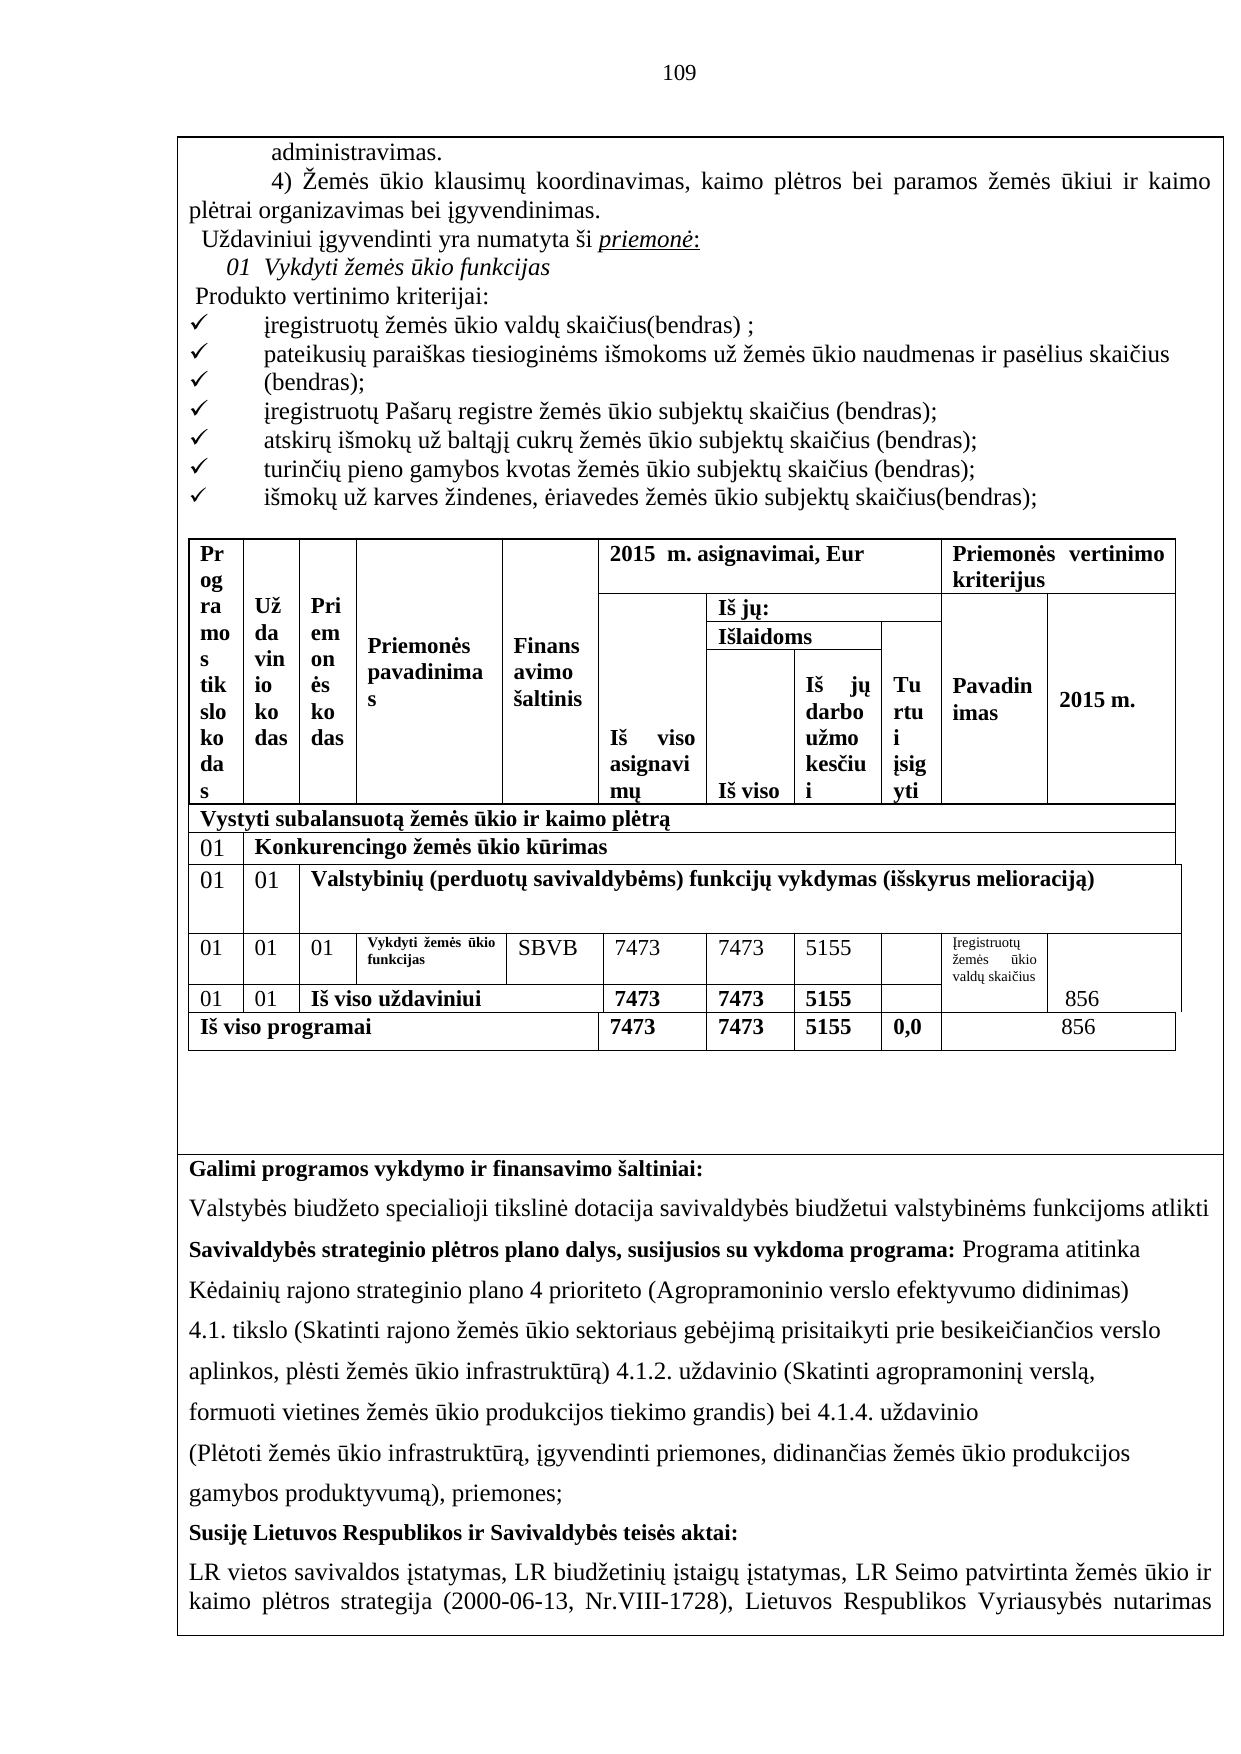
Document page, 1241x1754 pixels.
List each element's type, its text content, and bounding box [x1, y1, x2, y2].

table_cell 01 [189, 934, 243, 984]
table_cell 5155 [795, 1013, 881, 1050]
table_cell [942, 984, 1047, 1012]
table_cell Galimi programos vykdymo ir finansavimo šaltiniai: Valstybės biudžeto specialioji tikslinė dotacija savivaldybės biudžetui valstybinėms funkcijoms atlikti Savivaldybės strateginio plėtros plano dalys, susijusios su vykdoma programa: Programa atitinka Kėdainių rajono strateginio plano 4 prioriteto (Agropramoninio verslo efektyvumo didinimas) 4.1. tikslo (Skatinti rajono žemės ūkio sektoriaus gebėjimą prisitaikyti prie besikeičiančios verslo aplinkos, plėsti žemės ūkio infrastruktūrą) 4.1.2. uždavinio (Skatinti agropramoninį verslą, formuoti vietines žemės ūkio produkcijos tiekimo grandis) bei 4.1.4. uždavinio (Plėtoti žemės ūkio infrastruktūrą, įgyvendinti priemones, didinančias žemės ūkio produkcijos gamybos produktyvumą), priemones; Susiję Lietuvos Respublikos ir Savivaldybės teisės aktai: LR vietos savivaldos įstatymas, LR biudžetinių įstaigų įstatymas, LR Seimo patvirtinta žemės ūkio ir kaimo plėtros strategija (2000-06-13, Nr.VIII-1728), Lietuvos Respublikos Vyriausybės nutarimas [178, 1155, 1223, 1635]
table_cell 7473 [707, 985, 794, 1012]
table_cell Iš jų darbo užmokesčiui [795, 650, 881, 803]
table_cell Valstybinių (perduotų savivaldybėms) funkcijų vykdymas (išskyrus melioraciją) [300, 865, 1181, 933]
table_cell 7473 [604, 985, 706, 1012]
table_header Finansavimo šaltinis [503, 540, 598, 803]
table_cell [1176, 593, 1181, 621]
table_cell SBVB [507, 934, 603, 984]
table_cell 01 [189, 985, 243, 1012]
table_cell 01 [189, 865, 243, 933]
table_cell Turtui įsigyti [882, 622, 941, 803]
table_header [1176, 538, 1181, 592]
table_header 2015 m. asignavimai, Eur [599, 540, 941, 592]
table_cell 7473 [707, 1013, 794, 1050]
table_cell [882, 985, 941, 1012]
table_header Programos tikslo kodas [190, 540, 243, 803]
table_cell Iš viso [707, 650, 794, 803]
table_header Uždavinio kodas [244, 540, 299, 803]
table_cell Iš viso uždaviniui [300, 985, 603, 1012]
table_cell 01 [300, 934, 356, 984]
table_header Priemonės kodas [300, 540, 356, 803]
table_cell [1176, 1012, 1181, 1050]
table_header Priemonės vertinimo kriterijus [942, 540, 1175, 592]
table_cell 5155 [795, 934, 881, 984]
table_cell 0,0 [882, 1013, 941, 1050]
table_cell 856 [1048, 984, 1181, 1012]
table_cell 01 [189, 833, 243, 864]
table_cell Iš viso programai [189, 1013, 598, 1050]
table_cell 01 [244, 865, 299, 933]
table_cell Vystyti subalansuotą žemės ūkio ir kaimo plėtrą [189, 805, 1175, 832]
table_cell [1176, 649, 1181, 687]
table_cell 7473 [604, 934, 706, 984]
table_cell Iš viso asignavimų [599, 594, 706, 803]
table_header Priemonės pavadinimas [357, 540, 502, 803]
table_cell 856 [942, 1013, 1175, 1050]
table_cell 2015 m. [1048, 594, 1175, 803]
table_cell Išlaidoms [707, 622, 881, 649]
table_cell [1176, 832, 1181, 864]
table_cell [1048, 934, 1181, 984]
table_cell Įregistruotų žemės ūkio valdų skaičius [942, 934, 1047, 984]
table_cell Pavadinimas [942, 594, 1047, 803]
table_cell [1176, 803, 1181, 832]
table_cell administravimas. 4) Žemės ūkio klausimų koordinavimas, kaimo plėtros bei paramos žemės ūkiui ir kaimo plėtrai organizavimas bei įgyvendinimas. Uždaviniui įgyvendinti yra numatyta ši priemonė: 01 Vykdyti žemės ūkio funkcijas Produkto vertinimo kriterijai:  įregistruotų žemės ūkio valdų skaičius(bendras) ;  pateikusių paraiškas tiesioginėms išmokoms už žemės ūkio naudmenas ir pasėlius skaičius  (bendras);  įregistruotų Pašarų registre žemės ūkio subjektų skaičius (bendras);  atskirų išmokų už baltąjį cukrų žemės ūkio subjektų skaičius (bendras);  turinčių pieno gamybos kvotas žemės ūkio subjektų skaičius (bendras);  išmokų už karves žindenes, ėriavedes žemės ūkio subjektų skaičius(bendras); [178, 138, 1223, 1154]
table_cell [1176, 687, 1181, 803]
table_cell Vykdyti žemės ūkio funkcijas [357, 934, 506, 984]
table_cell 7473 [599, 1013, 706, 1050]
table_cell Iš jų: [707, 594, 941, 621]
table_cell 7473 [707, 934, 794, 984]
table_cell 01 [244, 934, 299, 984]
table_cell [1176, 621, 1181, 649]
table_cell [882, 934, 941, 984]
table_cell Konkurencingo žemės ūkio kūrimas [244, 833, 1175, 864]
table_cell 5155 [795, 985, 881, 1012]
table_cell 01 [244, 985, 299, 1012]
